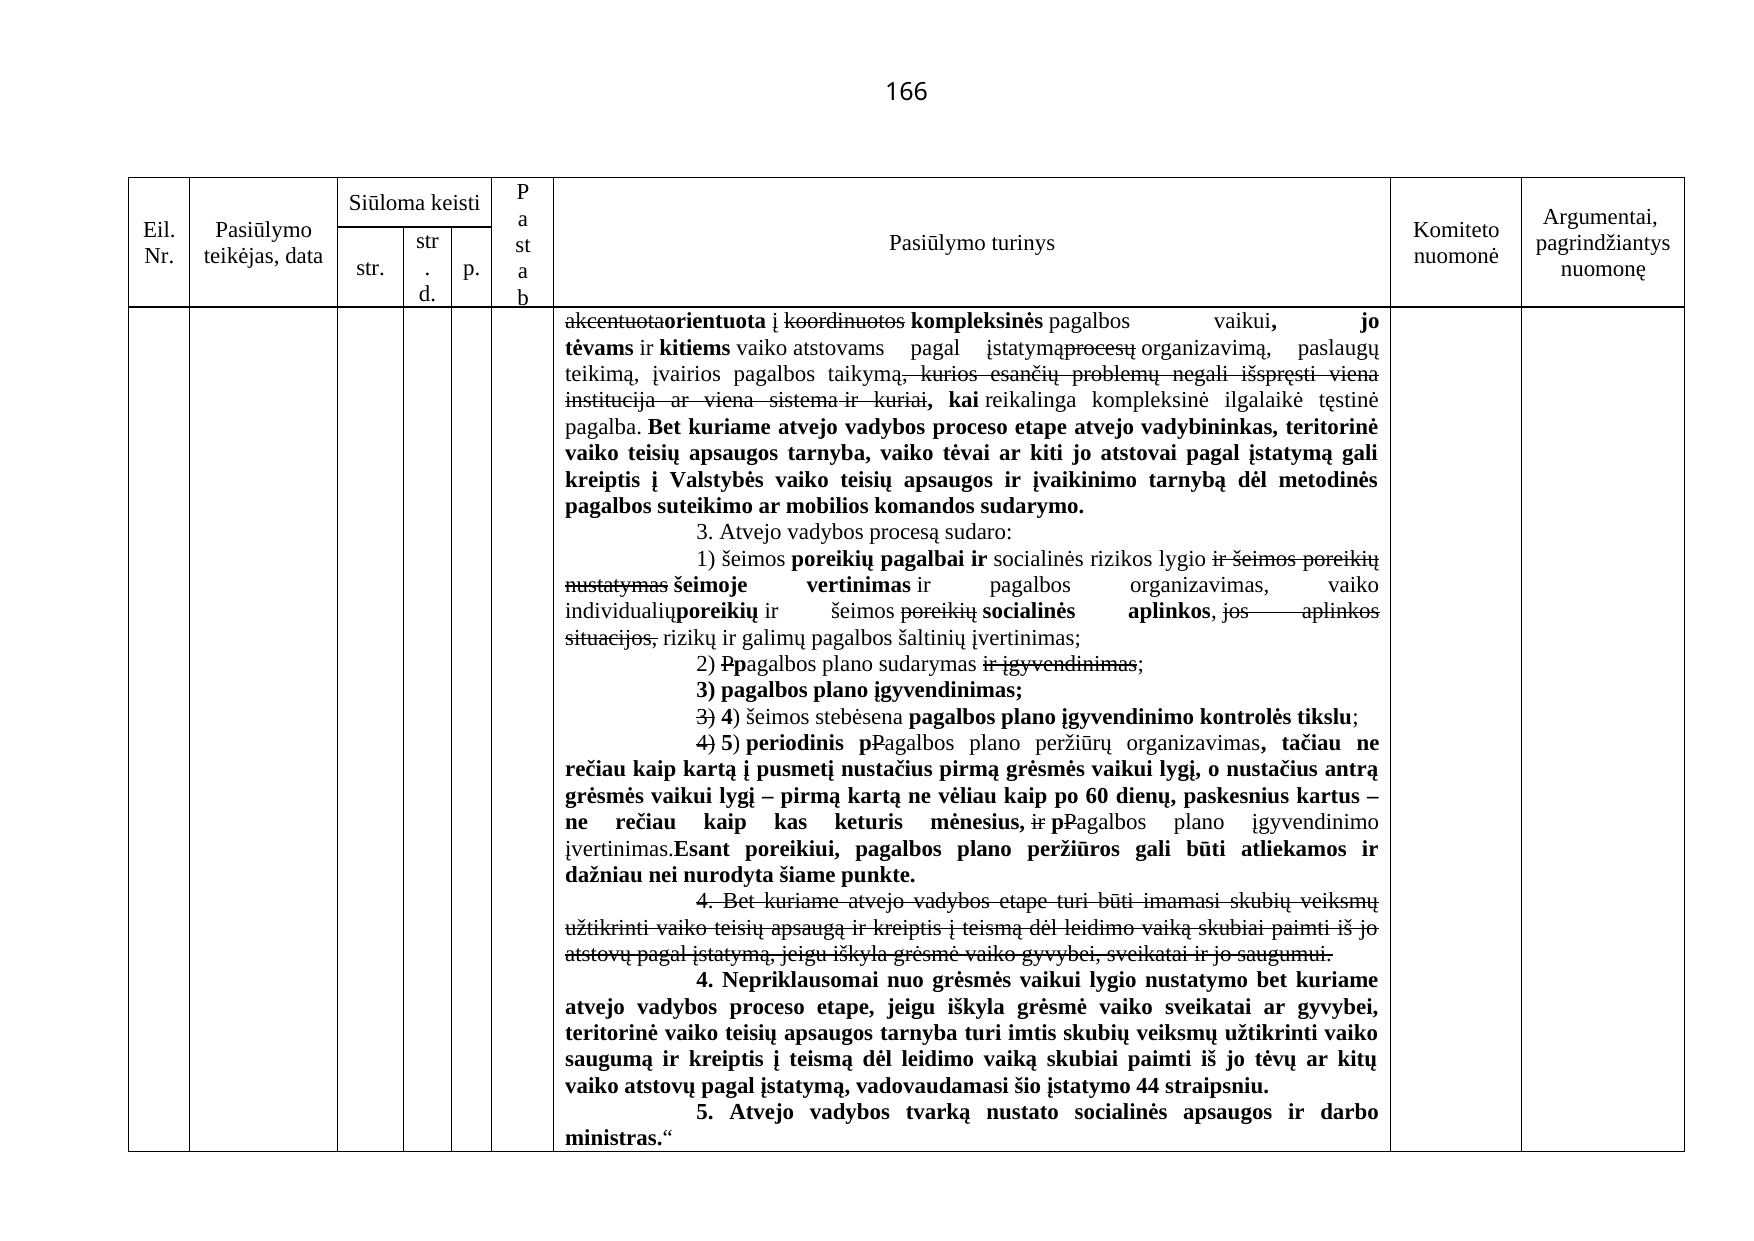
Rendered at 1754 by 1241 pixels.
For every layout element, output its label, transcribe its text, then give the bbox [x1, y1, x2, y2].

table_header Pastabos [492, 178, 553, 306]
table_cell str. d. [404, 228, 451, 306]
table_header Siūloma keisti [338, 178, 491, 226]
table_cell [129, 308, 189, 1151]
table_cell str. [338, 228, 403, 306]
table_cell [452, 308, 491, 1151]
table_cell [1391, 308, 1521, 1151]
table_cell [1522, 308, 1684, 1151]
table_cell [492, 308, 553, 1151]
table_header Argumentai, pagrindžiantys nuomonę [1522, 178, 1684, 306]
table_header Pasiūlymo teikėjas, data [190, 178, 337, 306]
table_header Eil. Nr. [129, 178, 189, 306]
table_cell [404, 308, 451, 1151]
table_header Komiteto nuomonė [1391, 178, 1521, 306]
table_header Pasiūlymo turinys [554, 178, 1390, 306]
table_cell [338, 308, 403, 1151]
table_cell akcentuotaorientuota į koordinuotos kompleksinės pagalbos vaikui, jo tėvams ir kitiems vaiko atstovams pagal įstatymąprocesų organizavimą, paslaugų teikimą, įvairios pagalbos taikymą, kurios esančių problemų negali išspręsti viena institucija ar viena sistema ir kuriai, kai reikalinga kompleksinė ilgalaikė tęstinė pagalba. Bet kuriame atvejo vadybos proceso etape atvejo vadybininkas, teritorinė vaiko teisių apsaugos tarnyba, vaiko tėvai ar kiti jo atstovai pagal įstatymą gali kreiptis į Valstybės vaiko teisių apsaugos ir įvaikinimo tarnybą dėl metodinės pagalbos suteikimo ar mobilios komandos sudarymo. 3. Atvejo vadybos procesą sudaro: 1) šeimos poreikių pagalbai ir socialinės rizikos lygio ir šeimos poreikių nustatymas šeimoje vertinimas ir pagalbos organizavimas, vaiko individualiųporeikių ir šeimos poreikių socialinės aplinkos, jos aplinkos situacijos, rizikų ir galimų pagalbos šaltinių įvertinimas; 2) Ppagalbos plano sudarymas ir įgyvendinimas; 3) pagalbos plano įgyvendinimas; 3) 4) šeimos stebėsena pagalbos plano įgyvendinimo kontrolės tikslu; 4) 5) periodinis pPagalbos plano peržiūrų organizavimas, tačiau ne rečiau kaip kartą į pusmetį nustačius pirmą grėsmės vaikui lygį, o nustačius antrą grėsmės vaikui lygį – pirmą kartą ne vėliau kaip po 60 dienų, paskesnius kartus – ne rečiau kaip kas keturis mėnesius, ir pPagalbos plano įgyvendinimo įvertinimas.Esant poreikiui, pagalbos plano peržiūros gali būti atliekamos ir dažniau nei nurodyta šiame punkte. 4. Bet kuriame atvejo vadybos etape turi būti imamasi skubių veiksmų užtikrinti vaiko teisių apsaugą ir kreiptis į teismą dėl leidimo vaiką skubiai paimti iš jo atstovų pagal įstatymą, jeigu iškyla grėsmė vaiko gyvybei, sveikatai ir jo saugumui. 4. Nepriklausomai nuo grėsmės vaikui lygio nustatymo bet kuriame atvejo vadybos proceso etape, jeigu iškyla grėsmė vaiko sveikatai ar gyvybei, teritorinė vaiko teisių apsaugos tarnyba turi imtis skubių veiksmų užtikrinti vaiko saugumą ir kreiptis į teismą dėl leidimo vaiką skubiai paimti iš jo tėvų ar kitų vaiko atstovų pagal įstatymą, vadovaudamasi šio įstatymo 44 straipsniu. 5. Atvejo vadybos tvarką nustato socialinės apsaugos ir darbo ministras.“ [554, 308, 1390, 1151]
table_cell [190, 308, 337, 1151]
table_cell p. [452, 228, 491, 306]
